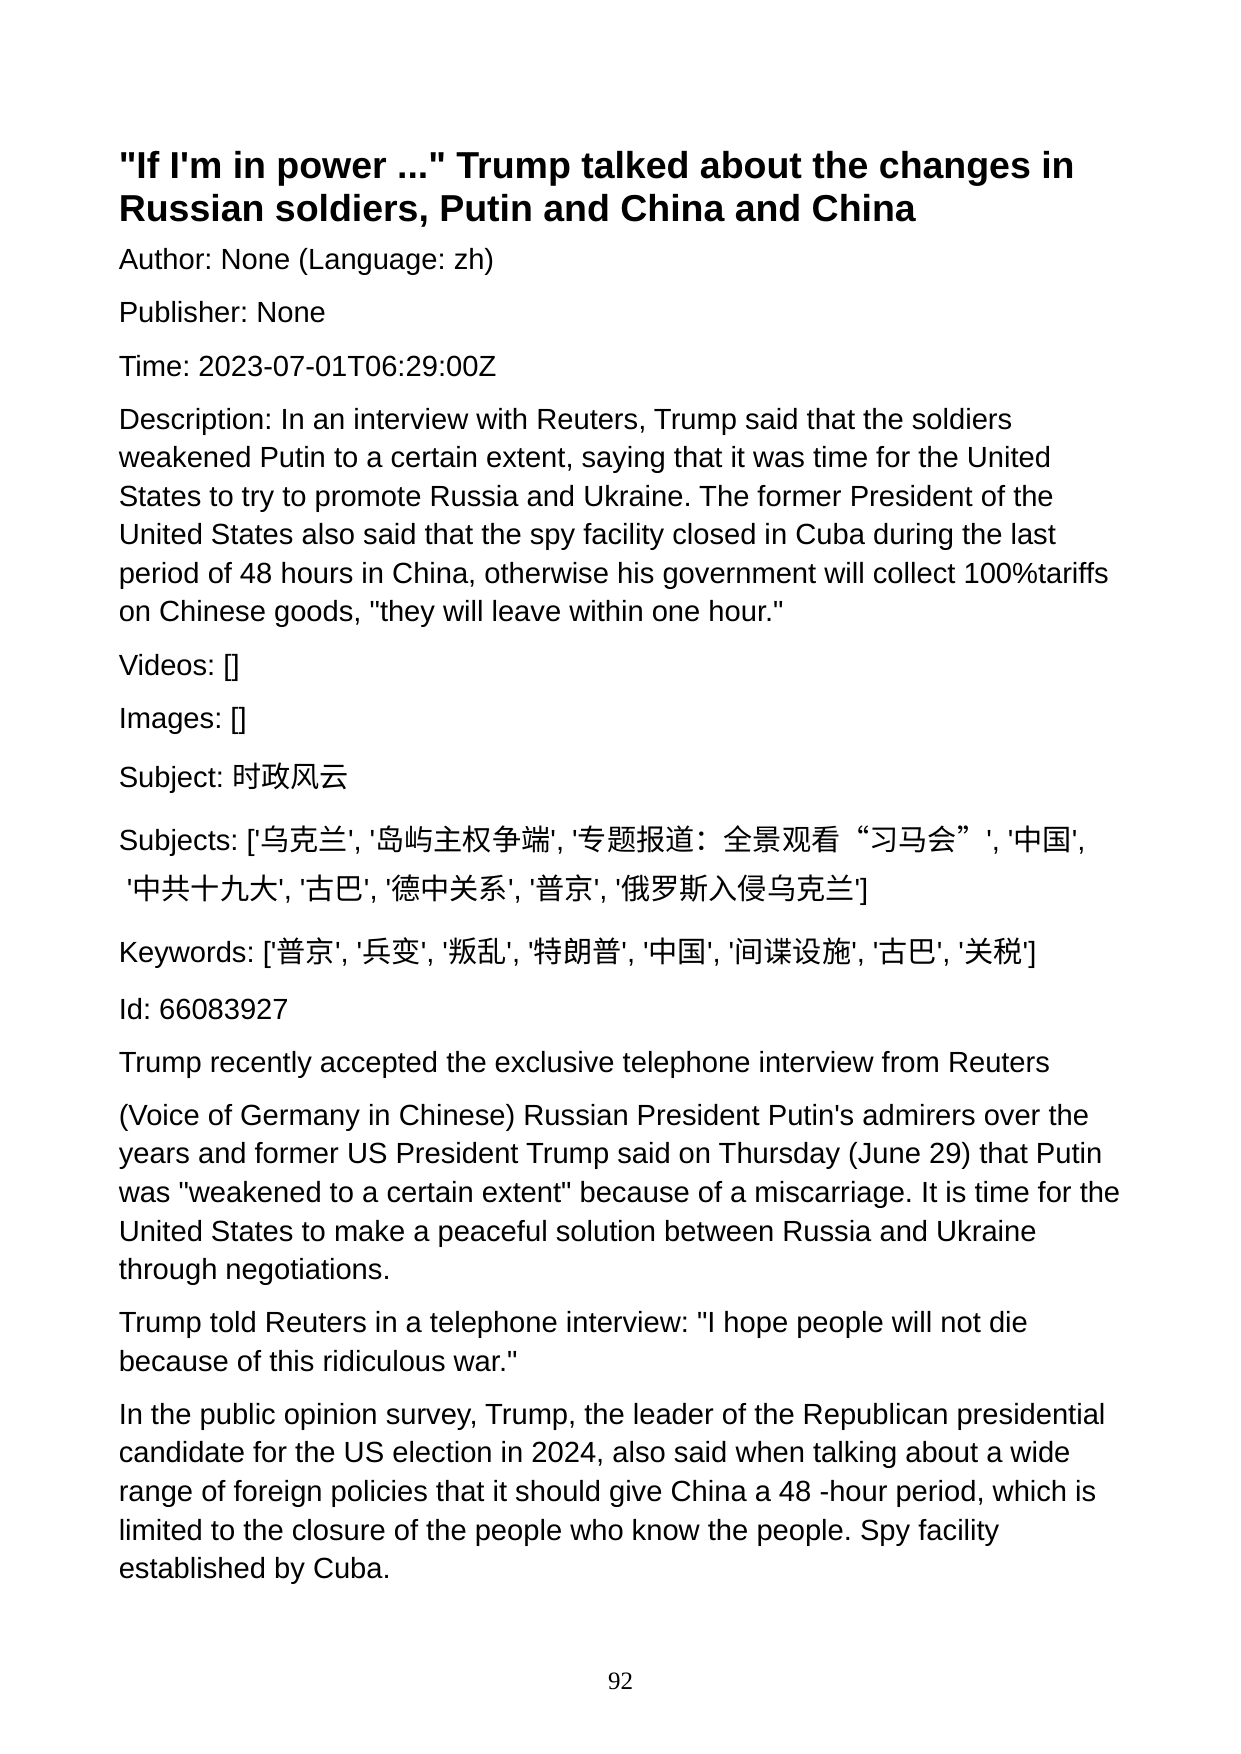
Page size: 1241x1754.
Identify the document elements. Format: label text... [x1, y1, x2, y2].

text Author: None (Language: zh) [118, 242, 1122, 276]
text In the public opinion survey, Trump, the leader of the Republican presidential candidate for the US election in 2024, also said when talking about a wide range of foreign policies that it should give China a 48 -hour period, which is limited to the closure of the people who know the people. Spy facility established by Cuba. [118, 1397, 1122, 1584]
text Videos: [] [118, 647, 1122, 681]
text Description: In an interview with Reuters, Trump said that the soldiers weakened Putin to a certain extent, saying that it was time for the United States to try to promote Russia and Ukraine. The former President of the United States also said that the spy facility closed in Cuba during the last period of 48 hours in China, otherwise his government will collect 100%tariffs on Chinese goods, "they will leave within one hour." [118, 402, 1122, 628]
text Trump recently accepted the exclusive telephone interview from Reuters [118, 1045, 1122, 1078]
text Subjects: ['乌克兰', '岛屿主权争端', '专题报道：全景观看“习马会”', '中国', '中共十九大', '古巴', '德中关系', '普京', '俄罗斯入侵乌克兰'] [118, 817, 1122, 908]
text Id: 66083927 [118, 992, 1122, 1025]
text Trump told Reuters in a telephone interview: "I hope people will not die because of this ridiculous war." [118, 1305, 1122, 1377]
text Images: [] [118, 701, 1122, 734]
subtitle "If I'm in power ..." Trump talked about the changes in Russian soldiers, Putin and China and China [118, 143, 1122, 230]
text Keywords: ['普京', '兵变', '叛乱', '特朗普', '中国', '间谍设施', '古巴', '关税'] [118, 928, 1122, 971]
text (Voice of Germany in Chinese) Russian President Putin's admirers over the years and former US President Trump said on Thursday (June 29) that Putin was "weakened to a certain extent" because of a miscarriage. It is time for the United States to make a peaceful solution between Russia and Ukraine through negotiations. [118, 1098, 1122, 1286]
text Publisher: None [118, 295, 1122, 329]
text Subject: 时政风云 [118, 754, 1122, 796]
text Time: 2023-07-01T06:29:00Z [118, 348, 1122, 382]
